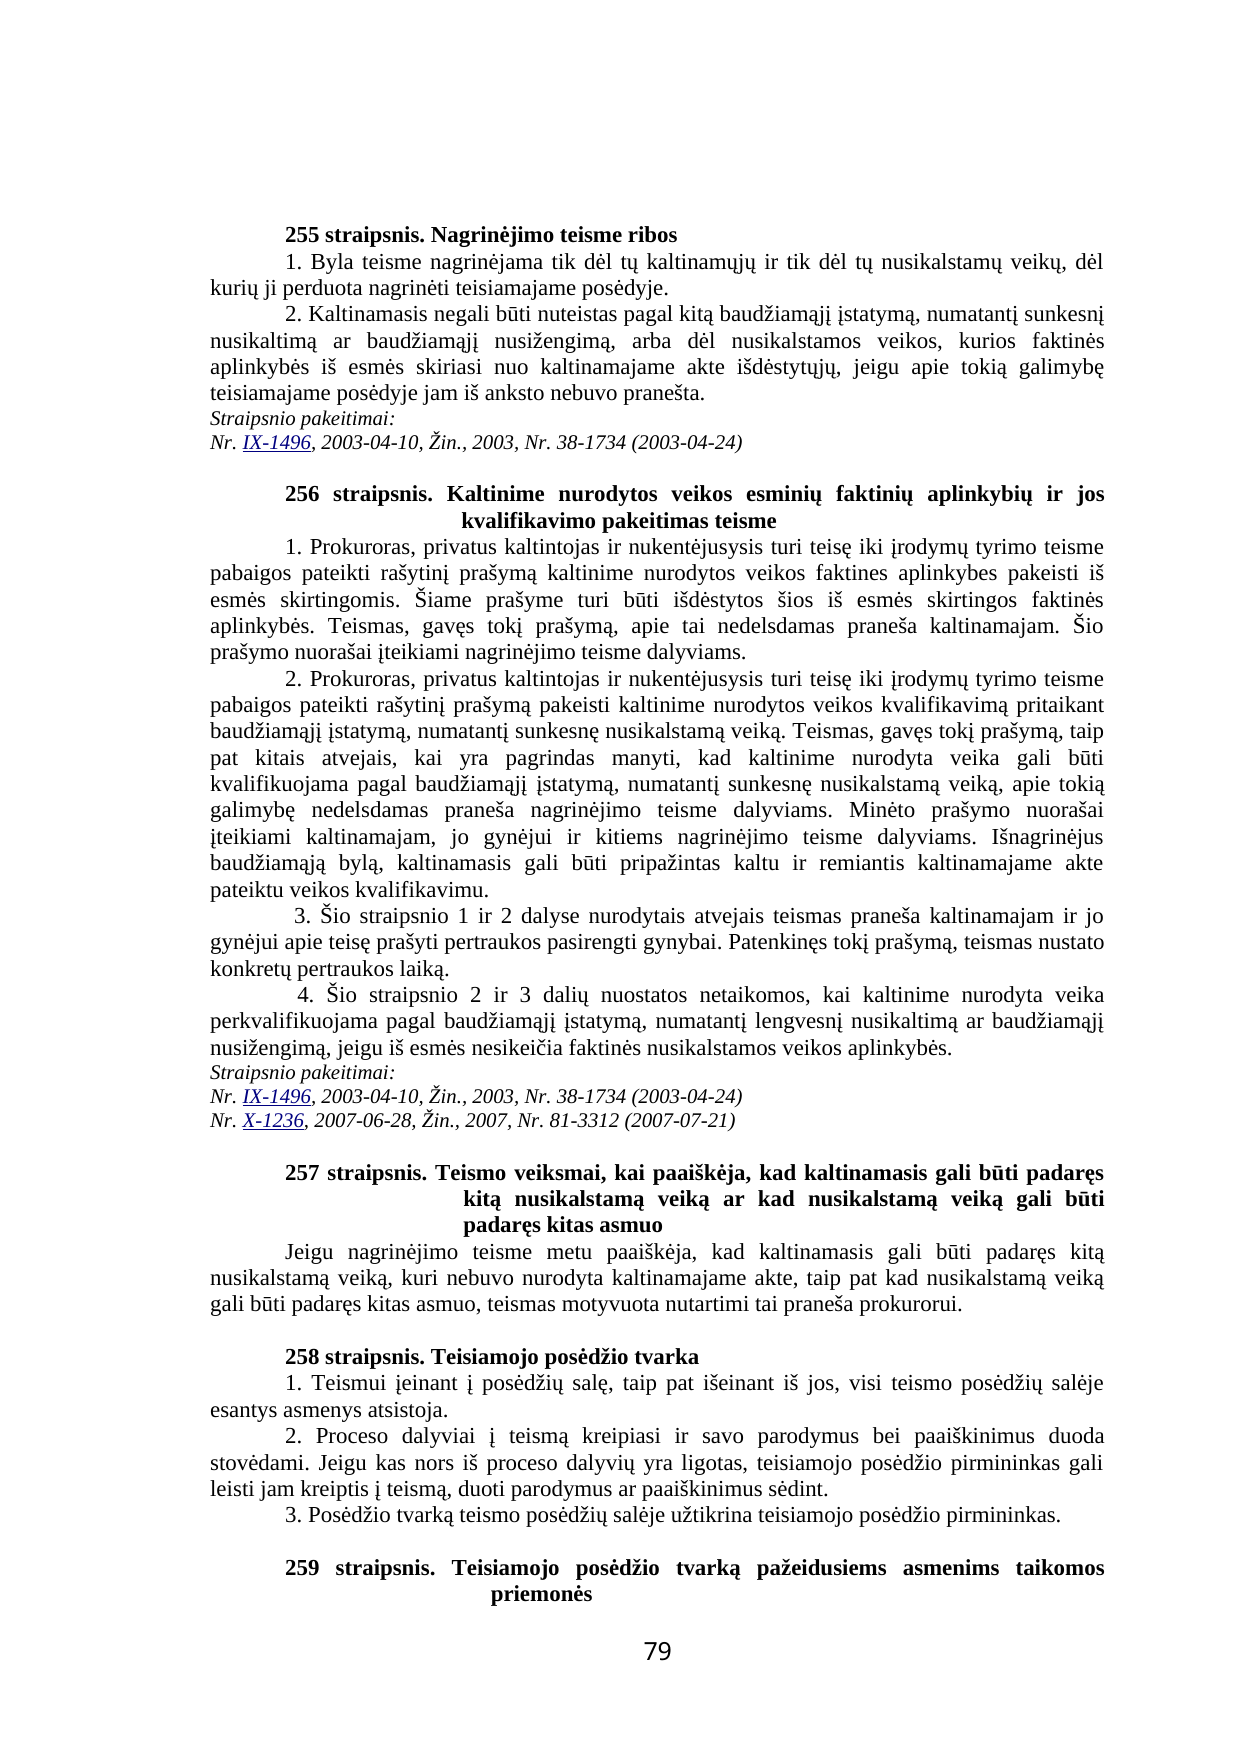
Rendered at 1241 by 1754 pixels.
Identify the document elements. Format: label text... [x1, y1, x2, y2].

text 3. Šio straipsnio 1 ir 2 dalyse nurodytais atvejais teismas praneša kaltinamajam ir jo gynėjui apie teisę prašyti pertraukos pasirengti gynybai. Patenkinęs tokį prašymą, teismas nustato konkretų pertraukos laiką. [210, 902, 1106, 981]
text 256 straipsnis. Kaltinime nurodytos veikos esminių faktinių aplinkybių ir jos kvalifikavimo pakeitimas teisme [285, 480, 1106, 533]
text Jeigu nagrinėjimo teisme metu paaiškėja, kad kaltinamasis gali būti padaręs kitą nusikalstamą veiką, kuri nebuvo nurodyta kaltinamajame akte, taip pat kad nusikalstamą veiką gali būti padaręs kitas asmuo, teismas motyvuota nutartimi tai praneša prokurorui. [210, 1238, 1106, 1317]
text 2. Kaltinamasis negali būti nuteistas pagal kitą baudžiamąjį įstatymą, numatantį sunkesnį nusikaltimą ar baudžiamąjį nusižengimą, arba dėl nusikalstamos veikos, kurios faktinės aplinkybės iš esmės skiriasi nuo kaltinamajame akte išdėstytųjų, jeigu apie tokią galimybę teisiamajame posėdyje jam iš anksto nebuvo pranešta. [210, 300, 1106, 406]
text 257 straipsnis. Teismo veiksmai, kai paaiškėja, kad kaltinamasis gali būti padaręs kitą nusikalstamą veiką ar kad nusikalstamą veiką gali būti padaręs kitas asmuo [285, 1159, 1106, 1238]
text Nr. IX-1496, 2003-04-10, Žin., 2003, Nr. 38-1734 (2003-04-24) [210, 1084, 1106, 1108]
text Straipsnio pakeitimai: [210, 1060, 1106, 1084]
text 2. Proceso dalyviai į teismą kreipiasi ir savo parodymus bei paaiškinimus duoda stovėdami. Jeigu kas nors iš proceso dalyvių yra ligotas, teisiamojo posėdžio pirmininkas gali leisti jam kreiptis į teismą, duoti parodymus ar paaiškinimus sėdint. [210, 1422, 1106, 1501]
text 1. Teismui įeinant į posėdžių salę, taip pat išeinant iš jos, visi teismo posėdžių salėje esantys asmenys atsistoja. [210, 1369, 1106, 1422]
text 2. Prokuroras, privatus kaltintojas ir nukentėjusysis turi teisę iki įrodymų tyrimo teisme pabaigos pateikti rašytinį prašymą pakeisti kaltinime nurodytos veikos kvalifikavimą pritaikant baudžiamąjį įstatymą, numatantį sunkesnę nusikalstamą veiką. Teismas, gavęs tokį prašymą, taip pat kitais atvejais, kai yra pagrindas manyti, kad kaltinime nurodyta veika gali būti kvalifikuojama pagal baudžiamąjį įstatymą, numatantį sunkesnę nusikalstamą veiką, apie tokią galimybę nedelsdamas praneša nagrinėjimo teisme dalyviams. Minėto prašymo nuorašai įteikiami kaltinamajam, jo gynėjui ir kitiems nagrinėjimo teisme dalyviams. Išnagrinėjus baudžiamąją bylą, kaltinamasis gali būti pripažintas kaltu ir remiantis kaltinamajame akte pateiktu veikos kvalifikavimu. [210, 665, 1106, 902]
text 255 straipsnis. Nagrinėjimo teisme ribos [210, 221, 1106, 248]
text 1. Byla teisme nagrinėjama tik dėl tų kaltinamųjų ir tik dėl tų nusikalstamų veikų, dėl kurių ji perduota nagrinėti teisiamajame posėdyje. [210, 248, 1106, 300]
text 1. Prokuroras, privatus kaltintojas ir nukentėjusysis turi teisę iki įrodymų tyrimo teisme pabaigos pateikti rašytinį prašymą kaltinime nurodytos veikos faktines aplinkybes pakeisti iš esmės skirtingomis. Šiame prašyme turi būti išdėstytos šios iš esmės skirtingos faktinės aplinkybės. Teismas, gavęs tokį prašymą, apie tai nedelsdamas praneša kaltinamajam. Šio prašymo nuorašai įteikiami nagrinėjimo teisme dalyviams. [210, 533, 1106, 665]
text 4. Šio straipsnio 2 ir 3 dalių nuostatos netaikomos, kai kaltinime nurodyta veika perkvalifikuojama pagal baudžiamąjį įstatymą, numatantį lengvesnį nusikaltimą ar baudžiamąjį nusižengimą, jeigu iš esmės nesikeičia faktinės nusikalstamos veikos aplinkybės. [210, 981, 1106, 1060]
text Nr. IX-1496, 2003-04-10, Žin., 2003, Nr. 38-1734 (2003-04-24) [210, 430, 1106, 454]
text Straipsnio pakeitimai: [210, 406, 1106, 430]
text 259 straipsnis. Teisiamojo posėdžio tvarką pažeidusiems asmenims taikomos priemonės [285, 1554, 1106, 1607]
text 258 straipsnis. Teisiamojo posėdžio tvarka [210, 1343, 1106, 1369]
text 3. Posėdžio tvarką teismo posėdžių salėje užtikrina teisiamojo posėdžio pirmininkas. [210, 1501, 1106, 1528]
text Nr. X-1236, 2007-06-28, Žin., 2007, Nr. 81-3312 (2007-07-21) [210, 1108, 1106, 1132]
